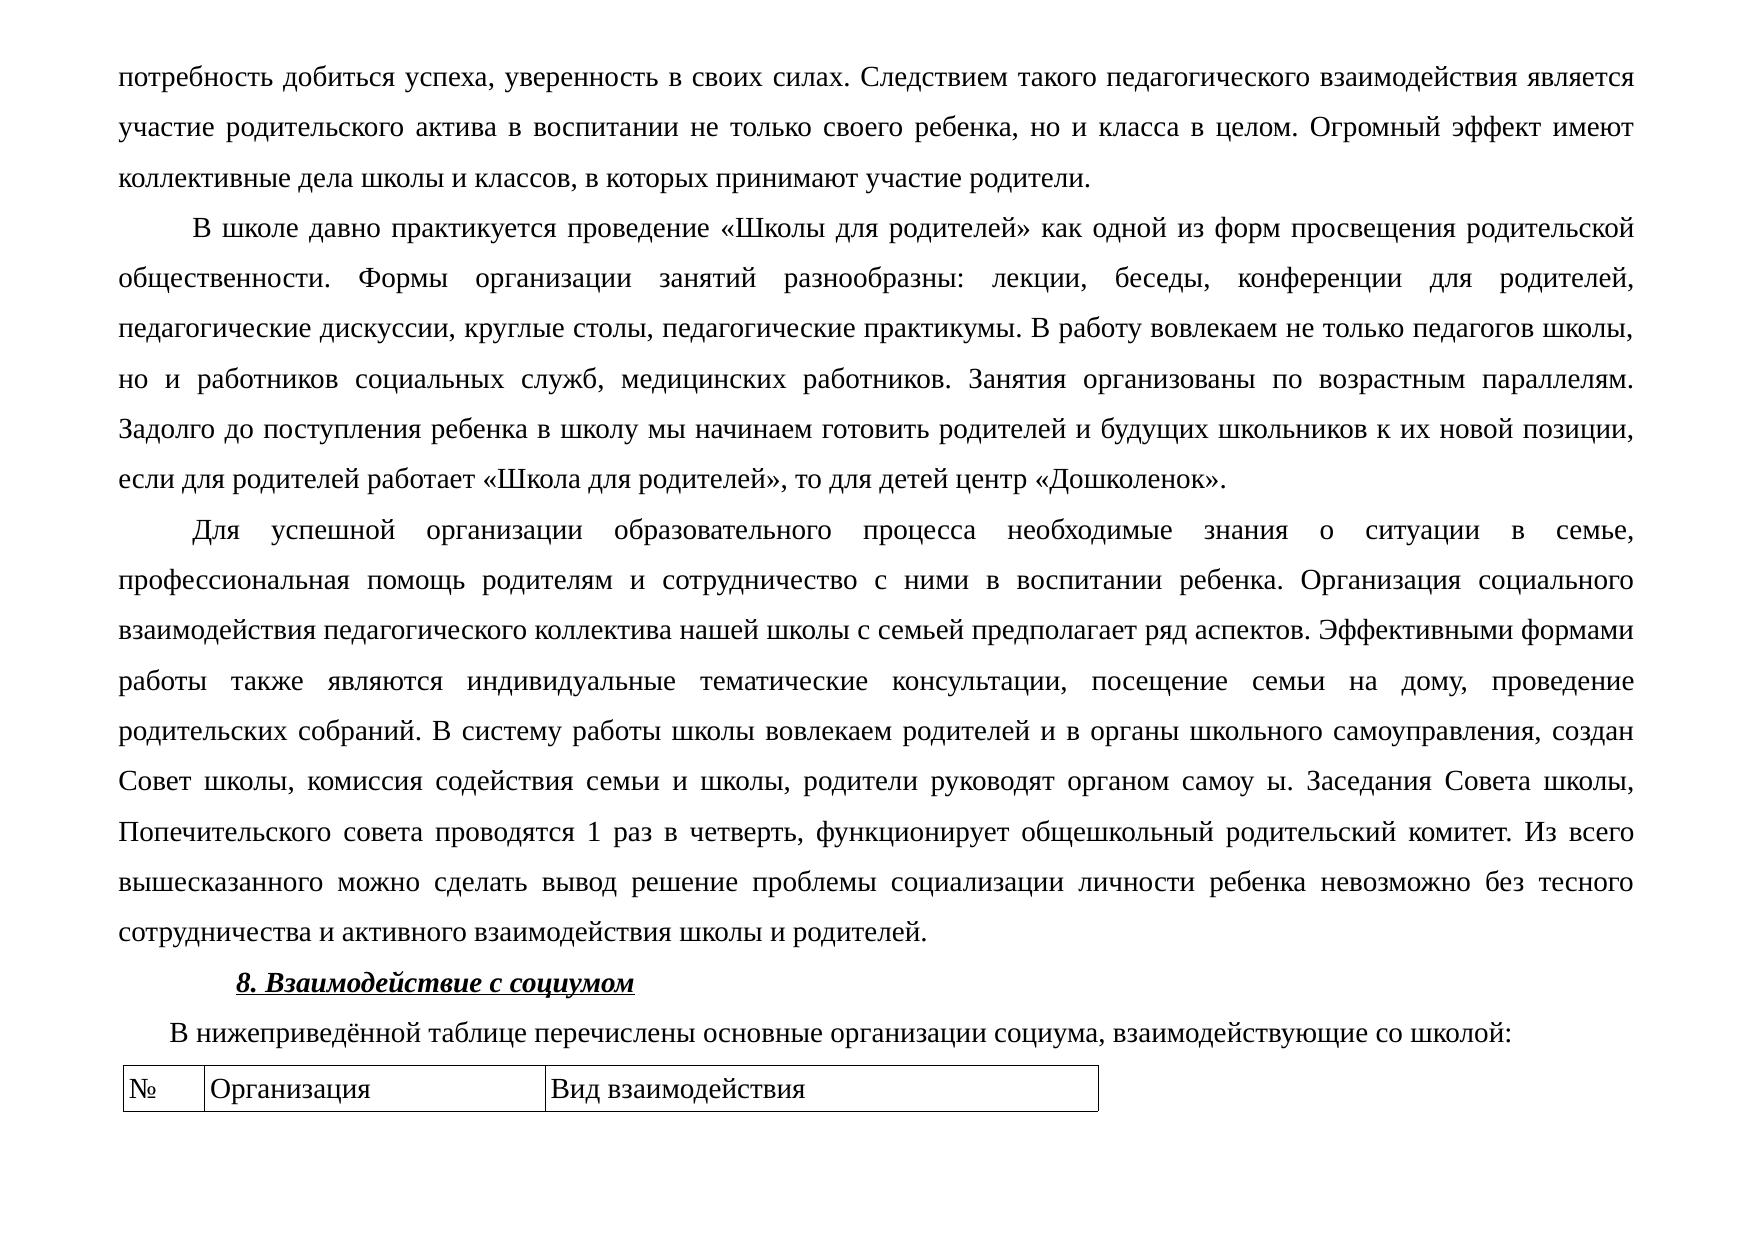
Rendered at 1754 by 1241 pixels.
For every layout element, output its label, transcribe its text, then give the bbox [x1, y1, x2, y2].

table_header Организация [205, 1066, 545, 1111]
table_header № [124, 1066, 204, 1111]
text потребность добиться успеха, уверенность в своих силах. Следствием такого педагогического взаимодействия является участие родительского актива в воспитании не только своего ребенка, но и класса в целом. Огромный эффект имеют коллективные дела школы и классов, в которых принимают участие родители. [118, 59, 1636, 193]
text 8. Взаимодействие с социумом [162, 965, 1636, 998]
text Для успешной организации образовательного процесса необходимые знания о ситуации в семье, профессиональная помощь родителям и сотрудничество с ними в воспитании ребенка. Организация социального взаимодействия педагогического коллектива нашей школы с семьей предполагает ряд аспектов. Эффективными формами работы также являются индивидуальные тематические консультации, посещение семьи на дому, проведение родительских собраний. В систему работы школы вовлекаем родителей и в органы школьного самоуправления, создан Совет школы, комиссия содействия семьи и школы, родители руководят органом самоу ы. Заседания Совета школы, Попечительского совета проводятся 1 раз в четверть, функционирует общешкольный родительский комитет. Из всего вышесказанного можно сделать вывод решение проблемы социализации личности ребенка невозможно без тесного сотрудничества и активного взаимодействия школы и родителей. [118, 512, 1636, 948]
table_header Вид взаимодействия [546, 1066, 1098, 1111]
text В нижеприведённой таблице перечислены основные организации социума, взаимодействующие со школой: [162, 1015, 1636, 1048]
text В школе давно практикуется проведение «Школы для родителей» как одной из форм просвещения родительской общественности. Формы организации занятий разнообразны: лекции, беседы, конференции для родителей, педагогические дискуссии, круглые столы, педагогические практикумы. В работу вовлекаем не только педагогов школы, но и работников социальных служб, медицинских работников. Занятия организованы по возрастным параллелям. Задолго до поступления ребенка в школу мы начинаем готовить родителей и будущих школьников к их новой позиции, если для родителей работает «Школа для родителей», то для детей центр «Дошколенок». [118, 210, 1636, 495]
